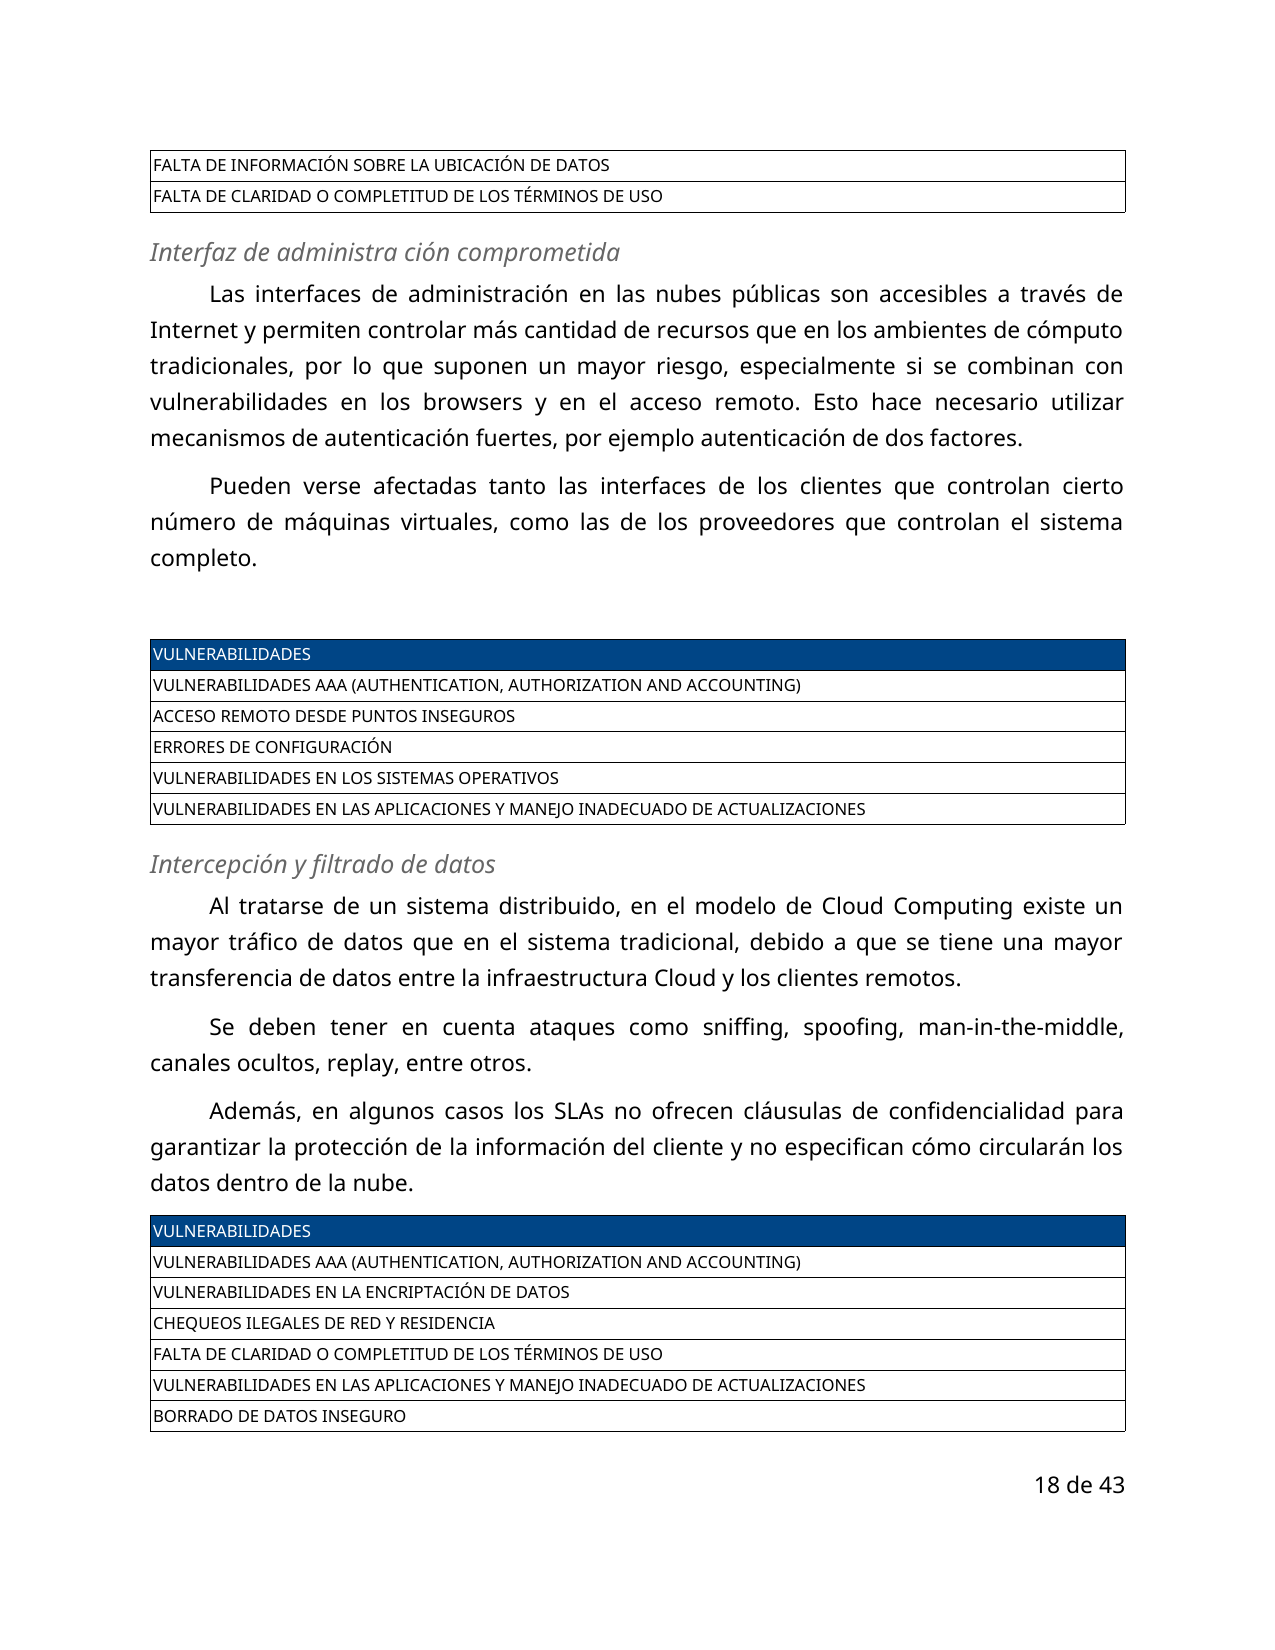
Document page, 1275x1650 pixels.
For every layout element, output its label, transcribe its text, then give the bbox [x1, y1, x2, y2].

subtitle Intercepción y filtrado de datos [150, 847, 1125, 881]
table_cell VULNERABILIDADES AAA (AUTHENTICATION, AUTHORIZATION AND ACCOUNTING) [151, 1247, 1125, 1277]
table_header VULNERABILIDADES [151, 1216, 1125, 1246]
table_cell VULNERABILIDADES AAA (AUTHENTICATION, AUTHORIZATION AND ACCOUNTING) [151, 671, 1125, 701]
table_cell ACCESO REMOTO DESDE PUNTOS INSEGUROS [151, 702, 1125, 731]
table_cell FALTA DE CLARIDAD O COMPLETITUD DE LOS TÉRMINOS DE USO [151, 1340, 1125, 1369]
table_cell VULNERABILIDADES EN LOS SISTEMAS OPERATIVOS [151, 763, 1125, 793]
table_header VULNERABILIDADES [151, 640, 1125, 670]
text Se deben tener en cuenta ataques como sniffing, spoofing, man-in-the-middle, canales ocultos, replay, entre otros. [150, 1011, 1125, 1078]
text Al tratarse de un sistema distribuido, en el modelo de Cloud Computing existe un mayor tráfico de datos que en el sistema tradicional, debido a que se tiene una mayor transferencia de datos entre la infraestructura Cloud y los clientes remotos. [150, 890, 1125, 993]
table_cell CHEQUEOS ILEGALES DE RED Y RESIDENCIA [151, 1309, 1125, 1339]
table_cell FALTA DE INFORMACIÓN SOBRE LA UBICACIÓN DE DATOS [151, 151, 1125, 181]
subtitle Interfaz de administra ción comprometida [150, 235, 1125, 269]
table_cell VULNERABILIDADES EN LAS APLICACIONES Y MANEJO INADECUADO DE ACTUALIZACIONES [151, 1371, 1125, 1400]
table_cell FALTA DE CLARIDAD O COMPLETITUD DE LOS TÉRMINOS DE USO [151, 182, 1125, 212]
table_cell ERRORES DE CONFIGURACIÓN [151, 732, 1125, 762]
table_cell VULNERABILIDADES EN LAS APLICACIONES Y MANEJO INADECUADO DE ACTUALIZACIONES [151, 794, 1125, 824]
table_cell BORRADO DE DATOS INSEGURO [151, 1401, 1125, 1431]
text Pueden verse afectadas tanto las interfaces de los clientes que controlan cierto número de máquinas virtuales, como las de los proveedores que controlan el sistema completo. [150, 470, 1125, 573]
table_cell VULNERABILIDADES EN LA ENCRIPTACIÓN DE DATOS [151, 1278, 1125, 1308]
text Además, en algunos casos los SLAs no ofrecen cláusulas de confidencialidad para garantizar la protección de la información del cliente y no especifican cómo circularán los datos dentro de la nube. [150, 1095, 1125, 1198]
text Las interfaces de administración en las nubes públicas son accesibles a través de Internet y permiten controlar más cantidad de recursos que en los ambientes de cómputo tradicionales, por lo que suponen un mayor riesgo, especialmente si se combinan con vulnerabilidades en los browsers y en el acceso remoto. Esto hace necesario utilizar mecanismos de autenticación fuertes, por ejemplo autenticación de dos factores. [150, 278, 1125, 453]
